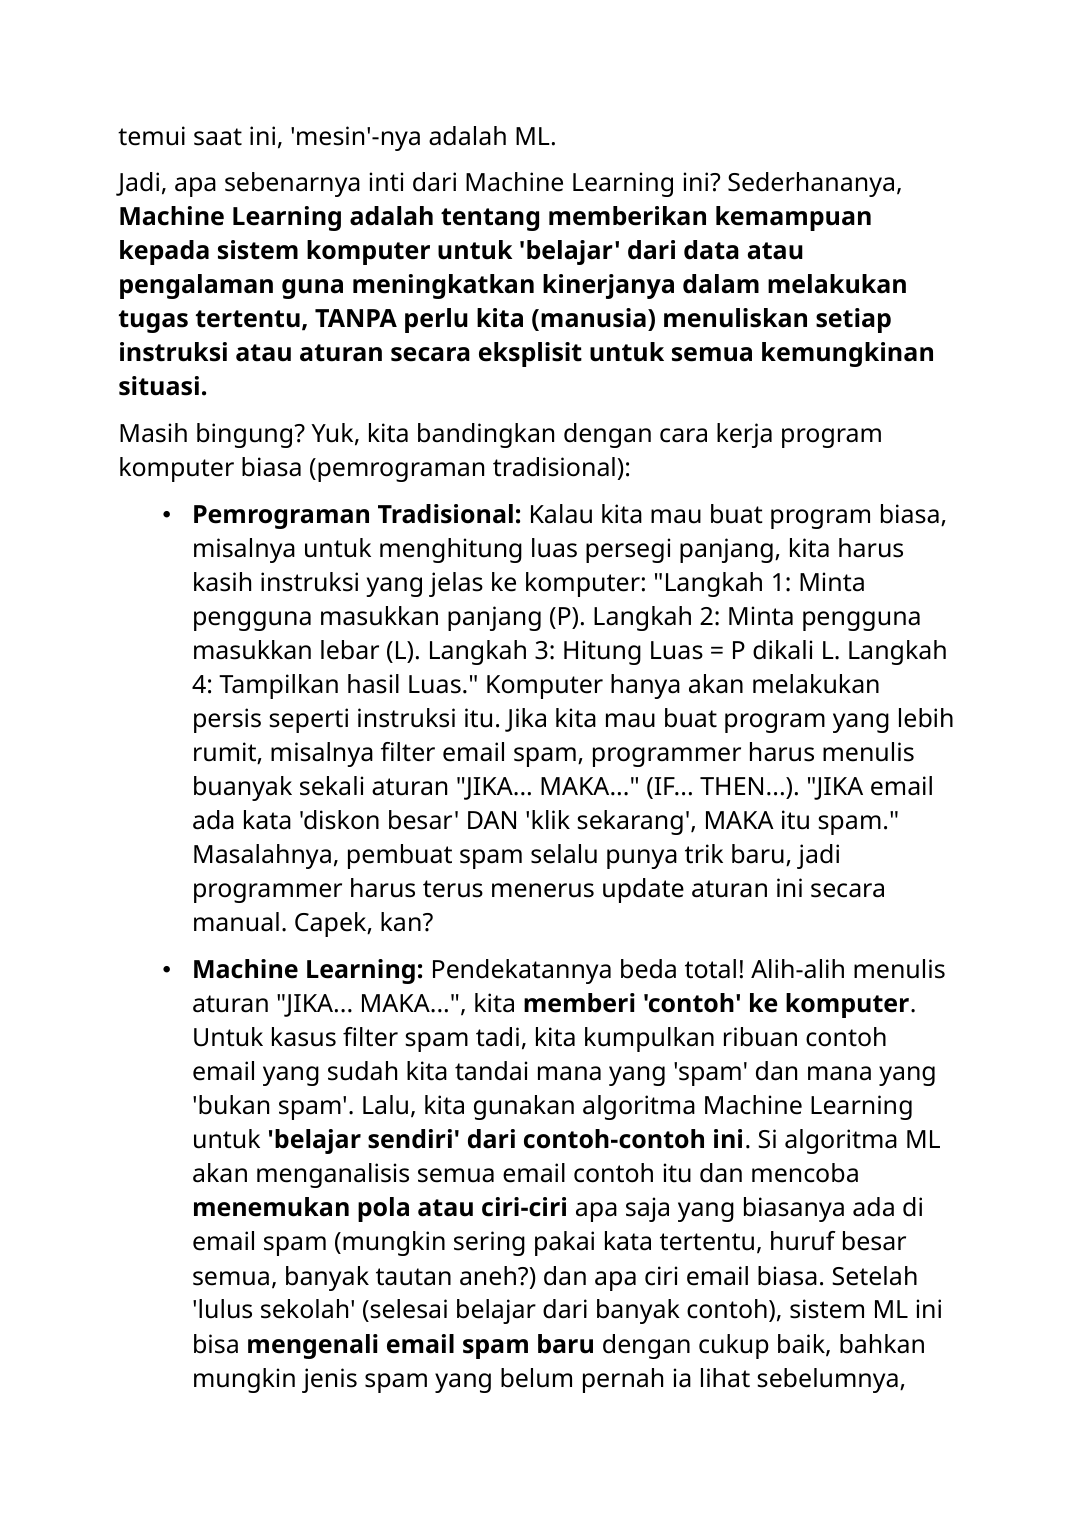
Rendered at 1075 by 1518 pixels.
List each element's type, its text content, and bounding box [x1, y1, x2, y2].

list Pemrograman Tradisional: Kalau kita mau buat program biasa, misalnya untuk menghitung luas persegi panjang, kita harus kasih instruksi yang jelas ke komputer: "Langkah 1: Minta pengguna masukkan panjang (P). Langkah 2: Minta pengguna masukkan lebar (L). Langkah 3: Hitung Luas = P dikali L. Langkah 4: Tampilkan hasil Luas." Komputer hanya akan melakukan persis seperti instruksi itu. Jika kita mau buat program yang lebih rumit, misalnya filter email spam, programmer harus menulis buanyak sekali aturan "JIKA... MAKA..." (IF... THEN...). "JIKA email ada kata 'diskon besar' DAN 'klik sekarang', MAKA itu spam." Masalahnya, pembuat spam selalu punya trik baru, jadi programmer harus terus menerus update aturan ini secara manual. Capek, kan? [162, 496, 957, 939]
text Masih bingung? Yuk, kita bandingkan dengan cara kerja program komputer biasa (pemrograman tradisional): [118, 416, 957, 484]
text temui saat ini, 'mesin'-nya adalah ML. [118, 118, 957, 152]
list Machine Learning: Pendekatannya beda total! Alih-alih menulis aturan "JIKA... MAKA...", kita memberi 'contoh' ke komputer. Untuk kasus filter spam tadi, kita kumpulkan ribuan contoh email yang sudah kita tandai mana yang 'spam' dan mana yang 'bukan spam'. Lalu, kita gunakan algoritma Machine Learning untuk 'belajar sendiri' dari contoh-contoh ini. Si algoritma ML akan menganalisis semua email contoh itu dan mencoba menemukan pola atau ciri-ciri apa saja yang biasanya ada di email spam (mungkin sering pakai kata tertentu, huruf besar semua, banyak tautan aneh?) dan apa ciri email biasa. Setelah 'lulus sekolah' (selesai belajar dari banyak contoh), sistem ML ini bisa mengenali email spam baru dengan cukup baik, bahkan mungkin jenis spam yang belum pernah ia lihat sebelumnya, [162, 952, 957, 1394]
text Jadi, apa sebenarnya inti dari Machine Learning ini? Sederhananya, Machine Learning adalah tentang memberikan kemampuan kepada sistem komputer untuk 'belajar' dari data atau pengalaman guna meningkatkan kinerjanya dalam melakukan tugas tertentu, TANPA perlu kita (manusia) menuliskan setiap instruksi atau aturan secara eksplisit untuk semua kemungkinan situasi. [118, 165, 957, 403]
